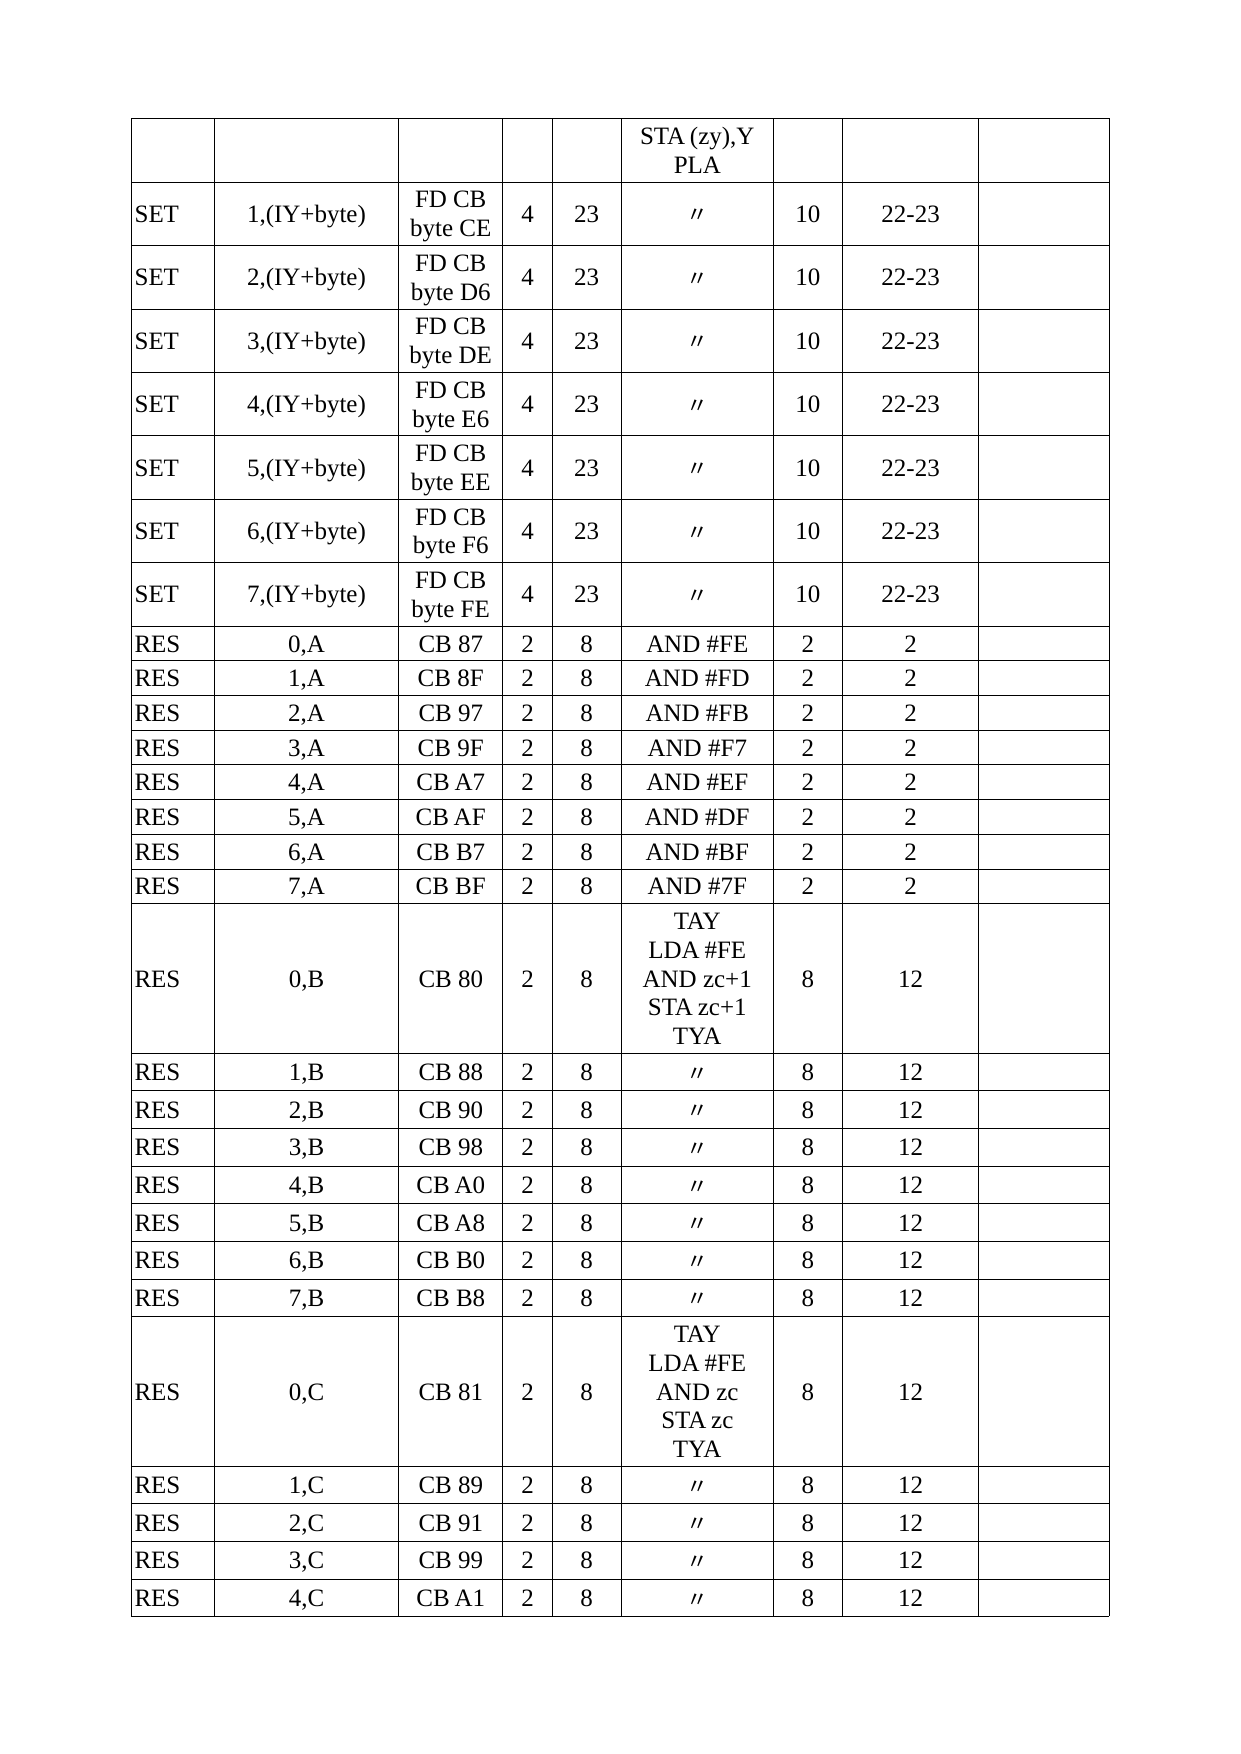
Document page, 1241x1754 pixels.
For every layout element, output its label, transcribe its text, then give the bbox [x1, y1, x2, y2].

table_cell 8 [774, 1580, 842, 1616]
table_cell 2 [503, 1467, 552, 1503]
table_cell AND #FB [622, 696, 773, 730]
table_cell RES [132, 731, 214, 764]
table_cell RES [132, 1504, 214, 1541]
table_cell [979, 1129, 1109, 1166]
table_cell [979, 1280, 1109, 1316]
table_cell RES [132, 1542, 214, 1578]
table_cell [979, 835, 1109, 868]
table_cell 0,B [215, 904, 398, 1053]
table_cell 3,A [215, 731, 398, 764]
table_cell 8 [774, 1242, 842, 1278]
table_cell SET [132, 563, 214, 626]
table_cell [979, 183, 1109, 245]
table_cell 4,C [215, 1580, 398, 1616]
table_cell 3,B [215, 1129, 398, 1166]
table_cell 22-23 [843, 183, 978, 245]
table_cell 12 [843, 1242, 978, 1278]
table_cell FD CB byte D6 [399, 246, 502, 308]
table_cell [979, 1242, 1109, 1278]
table_cell [399, 119, 502, 182]
table_cell [979, 1467, 1109, 1503]
table_cell 8 [553, 1091, 621, 1128]
table_cell 2 [843, 627, 978, 660]
table_cell 23 [553, 183, 621, 245]
table_cell 12 [843, 1129, 978, 1166]
table_cell 2 [774, 835, 842, 868]
table_cell AND #EF [622, 765, 773, 799]
table_cell TAY LDA #FE AND zc STA zc TYA [622, 1317, 773, 1466]
table_cell 8 [553, 800, 621, 834]
table_cell 22-23 [843, 310, 978, 372]
table_cell 2 [774, 661, 842, 695]
table_cell 2 [503, 627, 552, 660]
table_cell AND #BF [622, 835, 773, 868]
table_cell 1,(IY+byte) [215, 183, 398, 245]
table_cell 8 [553, 1580, 621, 1616]
table_cell CB 98 [399, 1129, 502, 1166]
table_cell 2 [503, 1542, 552, 1578]
table_cell TAY LDA #FE AND zc+1 STA zc+1 TYA [622, 904, 773, 1053]
table_cell RES [132, 800, 214, 834]
table_cell 7,(IY+byte) [215, 563, 398, 626]
table_cell 2,(IY+byte) [215, 246, 398, 308]
table_cell 7,A [215, 870, 398, 903]
table_cell 2 [503, 1280, 552, 1316]
table_cell [774, 119, 842, 182]
table_cell 3,(IY+byte) [215, 310, 398, 372]
table_cell 6,A [215, 835, 398, 868]
table_cell 2 [843, 765, 978, 799]
table_cell 2,C [215, 1504, 398, 1541]
table_cell 8 [553, 1129, 621, 1166]
table_cell 8 [774, 1129, 842, 1166]
table_cell CB 87 [399, 627, 502, 660]
table_cell 1,A [215, 661, 398, 695]
table_cell RES [132, 1580, 214, 1616]
table_cell CB 81 [399, 1317, 502, 1466]
table_cell 〃 [622, 436, 773, 499]
table_cell RES [132, 1467, 214, 1503]
table_cell 〃 [622, 373, 773, 435]
table_cell 〃 [622, 310, 773, 372]
table_cell RES [132, 1091, 214, 1128]
table_cell 10 [774, 246, 842, 308]
table_cell 2 [503, 1091, 552, 1128]
table_cell 0,C [215, 1317, 398, 1466]
table_cell RES [132, 627, 214, 660]
table_cell CB AF [399, 800, 502, 834]
table_cell CB 90 [399, 1091, 502, 1128]
table_cell [979, 904, 1109, 1053]
table_cell [979, 870, 1109, 903]
table_cell 8 [774, 1167, 842, 1203]
table_cell 12 [843, 1580, 978, 1616]
table_cell AND #DF [622, 800, 773, 834]
table_cell RES [132, 696, 214, 730]
table_cell 10 [774, 183, 842, 245]
table_cell 〃 [622, 1129, 773, 1166]
table_cell 8 [774, 1542, 842, 1578]
table_cell 〃 [622, 246, 773, 308]
table_cell RES [132, 1242, 214, 1278]
table_cell RES [132, 1167, 214, 1203]
table_cell 2 [843, 835, 978, 868]
table_cell CB B0 [399, 1242, 502, 1278]
table_cell [979, 1054, 1109, 1090]
table_cell 8 [774, 1467, 842, 1503]
table_cell 8 [553, 627, 621, 660]
table_cell CB A1 [399, 1580, 502, 1616]
table_cell 8 [774, 1054, 842, 1090]
table_cell [843, 119, 978, 182]
table_cell 8 [774, 1280, 842, 1316]
table_cell 8 [553, 1054, 621, 1090]
table_cell 8 [553, 765, 621, 799]
table_cell 8 [553, 1504, 621, 1541]
table_cell FD CB byte CE [399, 183, 502, 245]
table_cell 6,(IY+byte) [215, 500, 398, 562]
table_cell 2 [503, 1242, 552, 1278]
table_cell 2 [503, 904, 552, 1053]
table_cell [979, 1504, 1109, 1541]
table_cell 2,B [215, 1091, 398, 1128]
table_cell 22-23 [843, 500, 978, 562]
table_cell 2 [503, 1317, 552, 1466]
table_cell 12 [843, 1504, 978, 1541]
table_cell 10 [774, 373, 842, 435]
table_cell [979, 1542, 1109, 1578]
table_cell STA (zy),Y PLA [622, 119, 773, 182]
table_cell AND #7F [622, 870, 773, 903]
table_cell 〃 [622, 1167, 773, 1203]
table_cell 〃 [622, 1054, 773, 1090]
table_cell 〃 [622, 1204, 773, 1241]
table_cell 22-23 [843, 563, 978, 626]
table_cell CB 91 [399, 1504, 502, 1541]
table_cell 10 [774, 500, 842, 562]
table_cell RES [132, 1129, 214, 1166]
table_cell 2 [843, 870, 978, 903]
table_cell 10 [774, 563, 842, 626]
table_cell 10 [774, 436, 842, 499]
table_cell 2 [774, 870, 842, 903]
table_cell FD CB byte EE [399, 436, 502, 499]
table_cell [979, 563, 1109, 626]
table_cell SET [132, 183, 214, 245]
table_cell RES [132, 835, 214, 868]
table_cell 22-23 [843, 373, 978, 435]
table_cell 〃 [622, 500, 773, 562]
table_cell RES [132, 765, 214, 799]
table_cell CB 80 [399, 904, 502, 1053]
table_cell 23 [553, 246, 621, 308]
table_cell 1,B [215, 1054, 398, 1090]
table_cell [979, 627, 1109, 660]
table_cell SET [132, 500, 214, 562]
table_cell SET [132, 373, 214, 435]
table_cell 2 [843, 696, 978, 730]
table_cell 10 [774, 310, 842, 372]
table_cell 4 [503, 436, 552, 499]
table_cell [132, 119, 214, 182]
table_cell SET [132, 436, 214, 499]
table_cell AND #FD [622, 661, 773, 695]
table_cell 8 [553, 731, 621, 764]
table_cell 4 [503, 373, 552, 435]
table_cell 2 [843, 731, 978, 764]
table_cell 8 [774, 1204, 842, 1241]
table_cell [979, 696, 1109, 730]
table_cell 〃 [622, 183, 773, 245]
table_cell 5,(IY+byte) [215, 436, 398, 499]
table_cell 8 [774, 1091, 842, 1128]
table_cell 4 [503, 563, 552, 626]
table_cell 22-23 [843, 246, 978, 308]
table_cell 2 [503, 1504, 552, 1541]
table_cell 8 [553, 1317, 621, 1466]
table_cell FD CB byte DE [399, 310, 502, 372]
table_cell 8 [553, 1167, 621, 1203]
table_cell 8 [553, 1280, 621, 1316]
table_cell [215, 119, 398, 182]
table_cell 23 [553, 563, 621, 626]
table_cell 22-23 [843, 436, 978, 499]
table_cell 2 [503, 765, 552, 799]
table_cell RES [132, 1317, 214, 1466]
table_cell 3,C [215, 1542, 398, 1578]
table_cell RES [132, 661, 214, 695]
table_cell 4,B [215, 1167, 398, 1203]
table_cell 12 [843, 1542, 978, 1578]
table_cell 8 [553, 1204, 621, 1241]
table_cell [553, 119, 621, 182]
table_cell 2 [774, 731, 842, 764]
table_cell [979, 500, 1109, 562]
table_cell 4 [503, 246, 552, 308]
table_cell 4 [503, 500, 552, 562]
table_cell 〃 [622, 1280, 773, 1316]
table_cell 8 [774, 904, 842, 1053]
table_cell [979, 246, 1109, 308]
table_cell 5,A [215, 800, 398, 834]
table_cell 4 [503, 183, 552, 245]
table_cell [979, 1167, 1109, 1203]
table_cell 12 [843, 1280, 978, 1316]
table_cell 2 [503, 1054, 552, 1090]
table_cell 2 [503, 731, 552, 764]
table_cell 〃 [622, 1242, 773, 1278]
table_cell [979, 1317, 1109, 1466]
table_cell SET [132, 310, 214, 372]
table_cell 2 [503, 696, 552, 730]
table_cell 〃 [622, 1580, 773, 1616]
table_cell 2 [843, 800, 978, 834]
table_cell RES [132, 904, 214, 1053]
table_cell [979, 310, 1109, 372]
table_cell 〃 [622, 1467, 773, 1503]
table_cell [979, 765, 1109, 799]
table_cell 12 [843, 904, 978, 1053]
table_cell 8 [553, 1542, 621, 1578]
table_cell CB 89 [399, 1467, 502, 1503]
table_cell AND #F7 [622, 731, 773, 764]
table_cell 8 [553, 1242, 621, 1278]
table_cell CB BF [399, 870, 502, 903]
table_cell 8 [553, 1467, 621, 1503]
table_cell 8 [553, 661, 621, 695]
table_cell 2 [843, 661, 978, 695]
table_cell 〃 [622, 563, 773, 626]
table_cell CB 8F [399, 661, 502, 695]
table_cell [979, 1091, 1109, 1128]
table_cell CB B7 [399, 835, 502, 868]
table_cell 12 [843, 1204, 978, 1241]
table_cell 4,A [215, 765, 398, 799]
table_cell 8 [553, 904, 621, 1053]
table_cell 12 [843, 1317, 978, 1466]
table_cell 23 [553, 310, 621, 372]
table_cell [979, 661, 1109, 695]
table_cell RES [132, 1054, 214, 1090]
table_cell 8 [774, 1504, 842, 1541]
table_cell 12 [843, 1091, 978, 1128]
table_cell 8 [774, 1317, 842, 1466]
table_cell FD CB byte FE [399, 563, 502, 626]
table_cell [979, 119, 1109, 182]
table_cell RES [132, 870, 214, 903]
table_cell 0,A [215, 627, 398, 660]
table_cell FD CB byte E6 [399, 373, 502, 435]
table_cell 〃 [622, 1504, 773, 1541]
table_cell CB A0 [399, 1167, 502, 1203]
table_cell CB 9F [399, 731, 502, 764]
table_cell 2 [503, 1129, 552, 1166]
table_cell CB B8 [399, 1280, 502, 1316]
table_cell 2 [503, 800, 552, 834]
table_cell [979, 436, 1109, 499]
table_cell 2,A [215, 696, 398, 730]
table_cell [979, 731, 1109, 764]
table_cell 2 [774, 765, 842, 799]
table_cell 2 [503, 870, 552, 903]
table_cell 12 [843, 1054, 978, 1090]
table_cell 8 [553, 696, 621, 730]
table_cell [979, 373, 1109, 435]
table_cell 8 [553, 835, 621, 868]
table_cell FD CB byte F6 [399, 500, 502, 562]
table_cell CB 88 [399, 1054, 502, 1090]
table_cell 4,(IY+byte) [215, 373, 398, 435]
table_cell 4 [503, 310, 552, 372]
table_cell 12 [843, 1467, 978, 1503]
table_cell 2 [774, 800, 842, 834]
table_cell 7,B [215, 1280, 398, 1316]
table_cell 5,B [215, 1204, 398, 1241]
table_cell 8 [553, 870, 621, 903]
table_cell 2 [503, 661, 552, 695]
table_cell SET [132, 246, 214, 308]
table_cell 2 [503, 1204, 552, 1241]
table_cell [979, 800, 1109, 834]
table_cell 〃 [622, 1542, 773, 1578]
table_cell 2 [774, 627, 842, 660]
table_cell [503, 119, 552, 182]
table_cell 2 [774, 696, 842, 730]
table_cell 〃 [622, 1091, 773, 1128]
table_cell CB 97 [399, 696, 502, 730]
table_cell 2 [503, 835, 552, 868]
table_cell 2 [503, 1580, 552, 1616]
table_cell 23 [553, 500, 621, 562]
table_cell AND #FE [622, 627, 773, 660]
table_cell 12 [843, 1167, 978, 1203]
table_cell [979, 1580, 1109, 1616]
table_cell 2 [503, 1167, 552, 1203]
table_cell 1,C [215, 1467, 398, 1503]
table_cell 6,B [215, 1242, 398, 1278]
table_cell CB A8 [399, 1204, 502, 1241]
table_cell 23 [553, 373, 621, 435]
table_cell RES [132, 1204, 214, 1241]
table_cell CB A7 [399, 765, 502, 799]
table_cell RES [132, 1280, 214, 1316]
table_cell CB 99 [399, 1542, 502, 1578]
table_cell 23 [553, 436, 621, 499]
table_cell [979, 1204, 1109, 1241]
